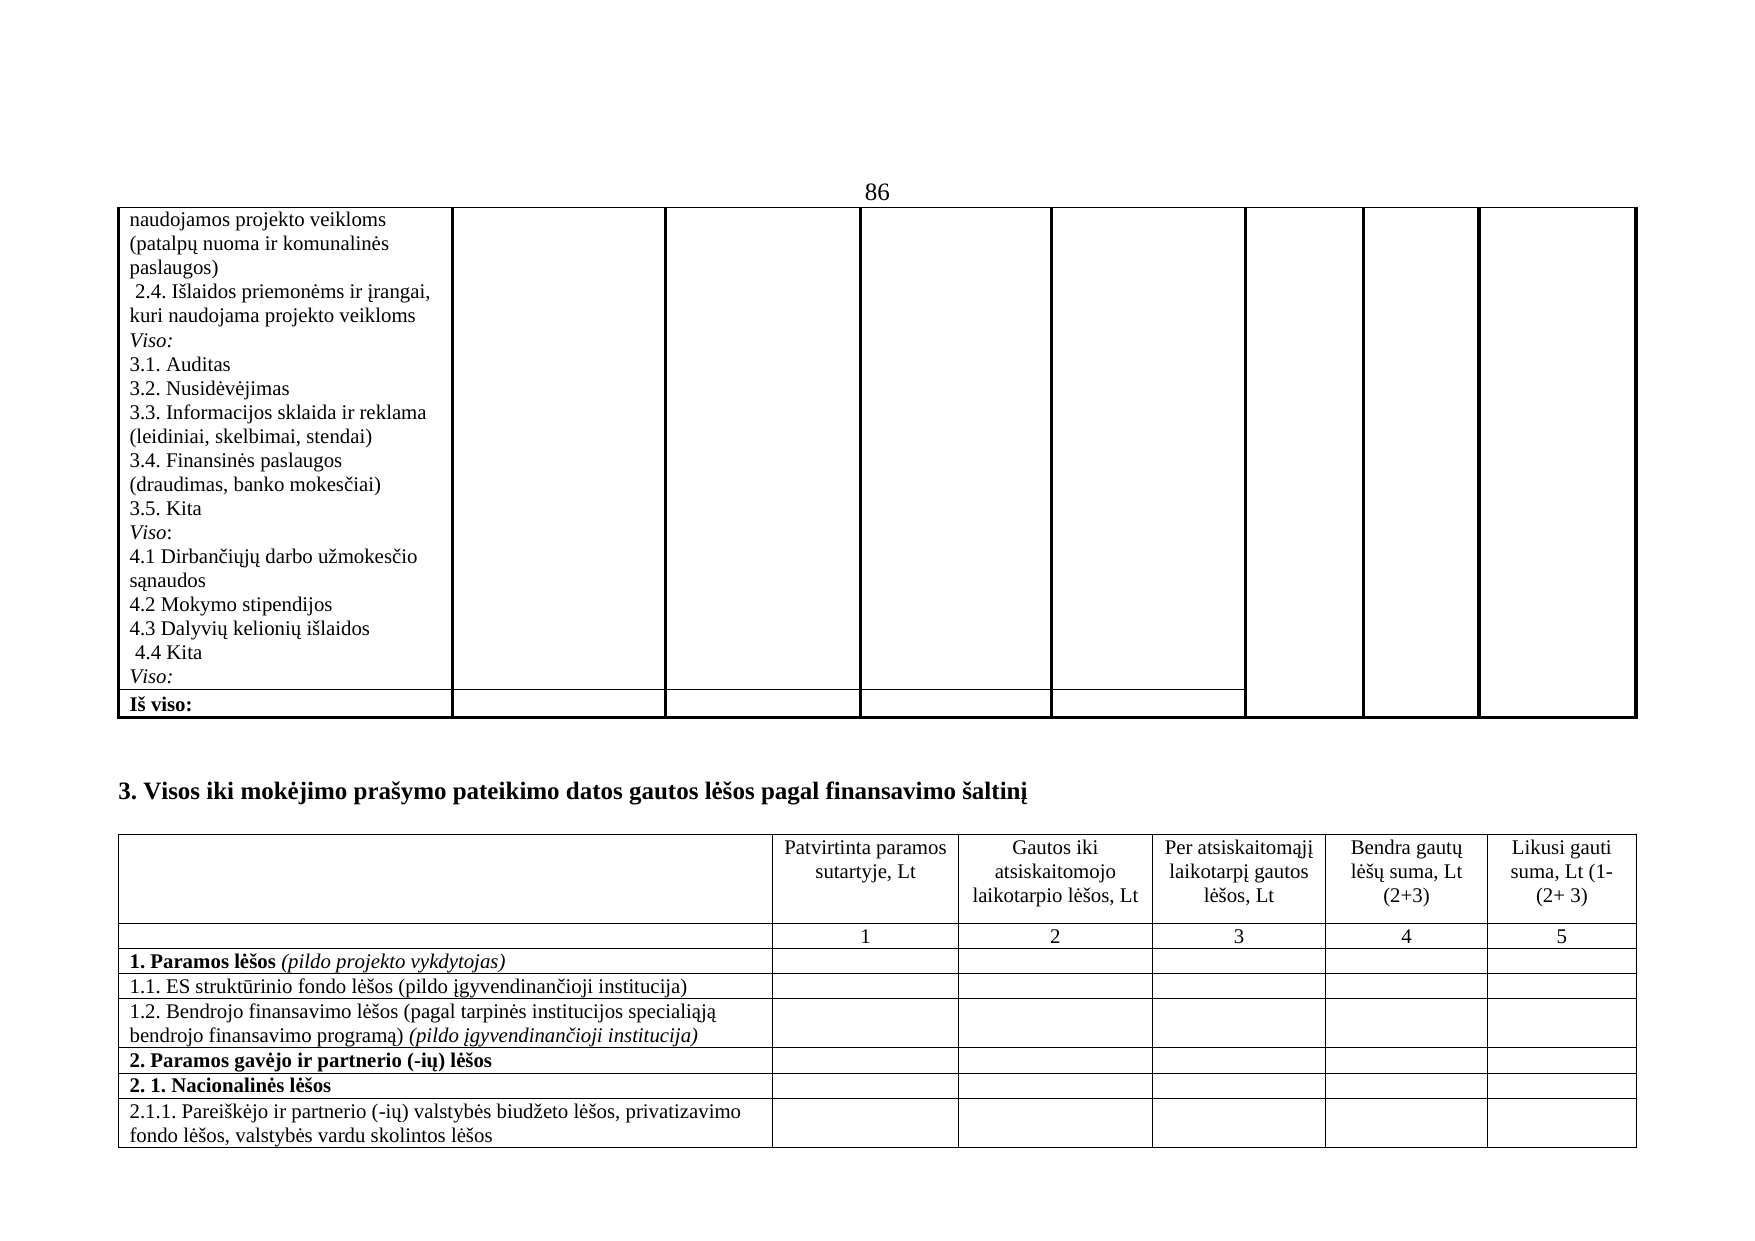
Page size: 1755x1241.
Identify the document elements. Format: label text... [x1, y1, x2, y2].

table_cell 2. 1. Nacionalinės lėšos [119, 1074, 772, 1097]
table_cell [454, 208, 664, 688]
table_cell [862, 208, 1050, 688]
table_cell [773, 999, 958, 1047]
table_cell [1488, 999, 1636, 1047]
table_cell [1153, 1048, 1325, 1072]
table_cell 1 [773, 924, 958, 948]
table_cell [1153, 1074, 1325, 1097]
table_cell [959, 1048, 1152, 1072]
table_cell [959, 1074, 1152, 1097]
table_cell [773, 974, 958, 998]
table_cell [959, 1099, 1152, 1147]
table_cell 2.1.1. Pareiškėjo ir partnerio (-ių) valstybės biudžeto lėšos, privatizavimo fondo lėšos, valstybės vardu skolintos lėšos [119, 1099, 772, 1147]
table_cell 2 [959, 924, 1152, 948]
table_cell 1.1. ES struktūrinio fondo lėšos (pildo įgyvendinančioji institucija) [119, 974, 772, 998]
table_header Bendra gautų lėšų suma, Lt (2+3) [1326, 835, 1487, 923]
table_cell [1488, 1048, 1636, 1072]
table_cell [1488, 1099, 1636, 1147]
table_cell [1365, 208, 1477, 716]
table_cell [959, 949, 1152, 973]
table_cell 1.2. Bendrojo finansavimo lėšos (pagal tarpinės institucijos specialiąją bendrojo finansavimo programą) (pildo įgyvendinančioji institucija) [119, 999, 772, 1047]
table_cell [1488, 974, 1636, 998]
table_cell [1153, 949, 1325, 973]
table_cell [1153, 999, 1325, 1047]
table_cell [1481, 208, 1634, 716]
table_header Likusi gauti suma, Lt (1-(2+ 3) [1488, 835, 1636, 923]
table_cell [773, 1074, 958, 1097]
table_header [119, 835, 772, 923]
table_cell [773, 949, 958, 973]
table_cell [1326, 974, 1487, 998]
table_cell [862, 690, 1050, 716]
table_header Gautos iki atsiskaitomojo laikotarpio lėšos, Lt [959, 835, 1152, 923]
table_cell [1488, 1074, 1636, 1097]
table_cell [1326, 949, 1487, 973]
table_cell [1326, 1099, 1487, 1147]
table_cell 5 [1488, 924, 1636, 948]
table_cell [667, 690, 859, 716]
table_cell 2. Paramos gavėjo ir partnerio (-ių) lėšos [119, 1048, 772, 1072]
table_cell [959, 974, 1152, 998]
table_cell [1326, 999, 1487, 1047]
table_cell [773, 1099, 958, 1147]
table_cell [667, 208, 859, 688]
table_header Per atsiskaitomąjį laikotarpį gautos lėšos, Lt [1153, 835, 1325, 923]
table_cell [1488, 949, 1636, 973]
table_cell [1053, 208, 1244, 688]
table_cell [454, 690, 664, 716]
table_cell [773, 1048, 958, 1072]
table_cell [1247, 208, 1362, 716]
table_cell 3 [1153, 924, 1325, 948]
table_cell naudojamos projekto veikloms (patalpų nuoma ir komunalinės paslaugos) 2.4. Išlaidos priemonėms ir įrangai, kuri naudojama projekto veikloms Viso: 3.1. Auditas 3.2. Nusidėvėjimas 3.3. Informacijos sklaida ir reklama (leidiniai, skelbimai, stendai) 3.4. Finansinės paslaugos (draudimas, banko mokesčiai) 3.5. Kita Viso: 4.1 Dirbančiųjų darbo užmokesčio sąnaudos 4.2 Mokymo stipendijos 4.3 Dalyvių kelionių išlaidos 4.4 Kita Viso: [120, 208, 451, 688]
table_cell [1053, 690, 1244, 716]
table_cell 1. Paramos lėšos (pildo projekto vykdytojas) [119, 949, 772, 973]
table_cell [1326, 1048, 1487, 1072]
table_header Patvirtinta paramos sutartyje, Lt [773, 835, 958, 923]
text 3. Visos iki mokėjimo prašymo pateikimo datos gautos lėšos pagal finansavimo šaltinį [118, 776, 1636, 805]
table_cell [1153, 974, 1325, 998]
table_cell 4 [1326, 924, 1487, 948]
table_cell Iš viso: [120, 690, 451, 716]
table_cell [1153, 1099, 1325, 1147]
table_cell [1326, 1074, 1487, 1097]
table_cell [959, 999, 1152, 1047]
table_cell [119, 924, 772, 948]
